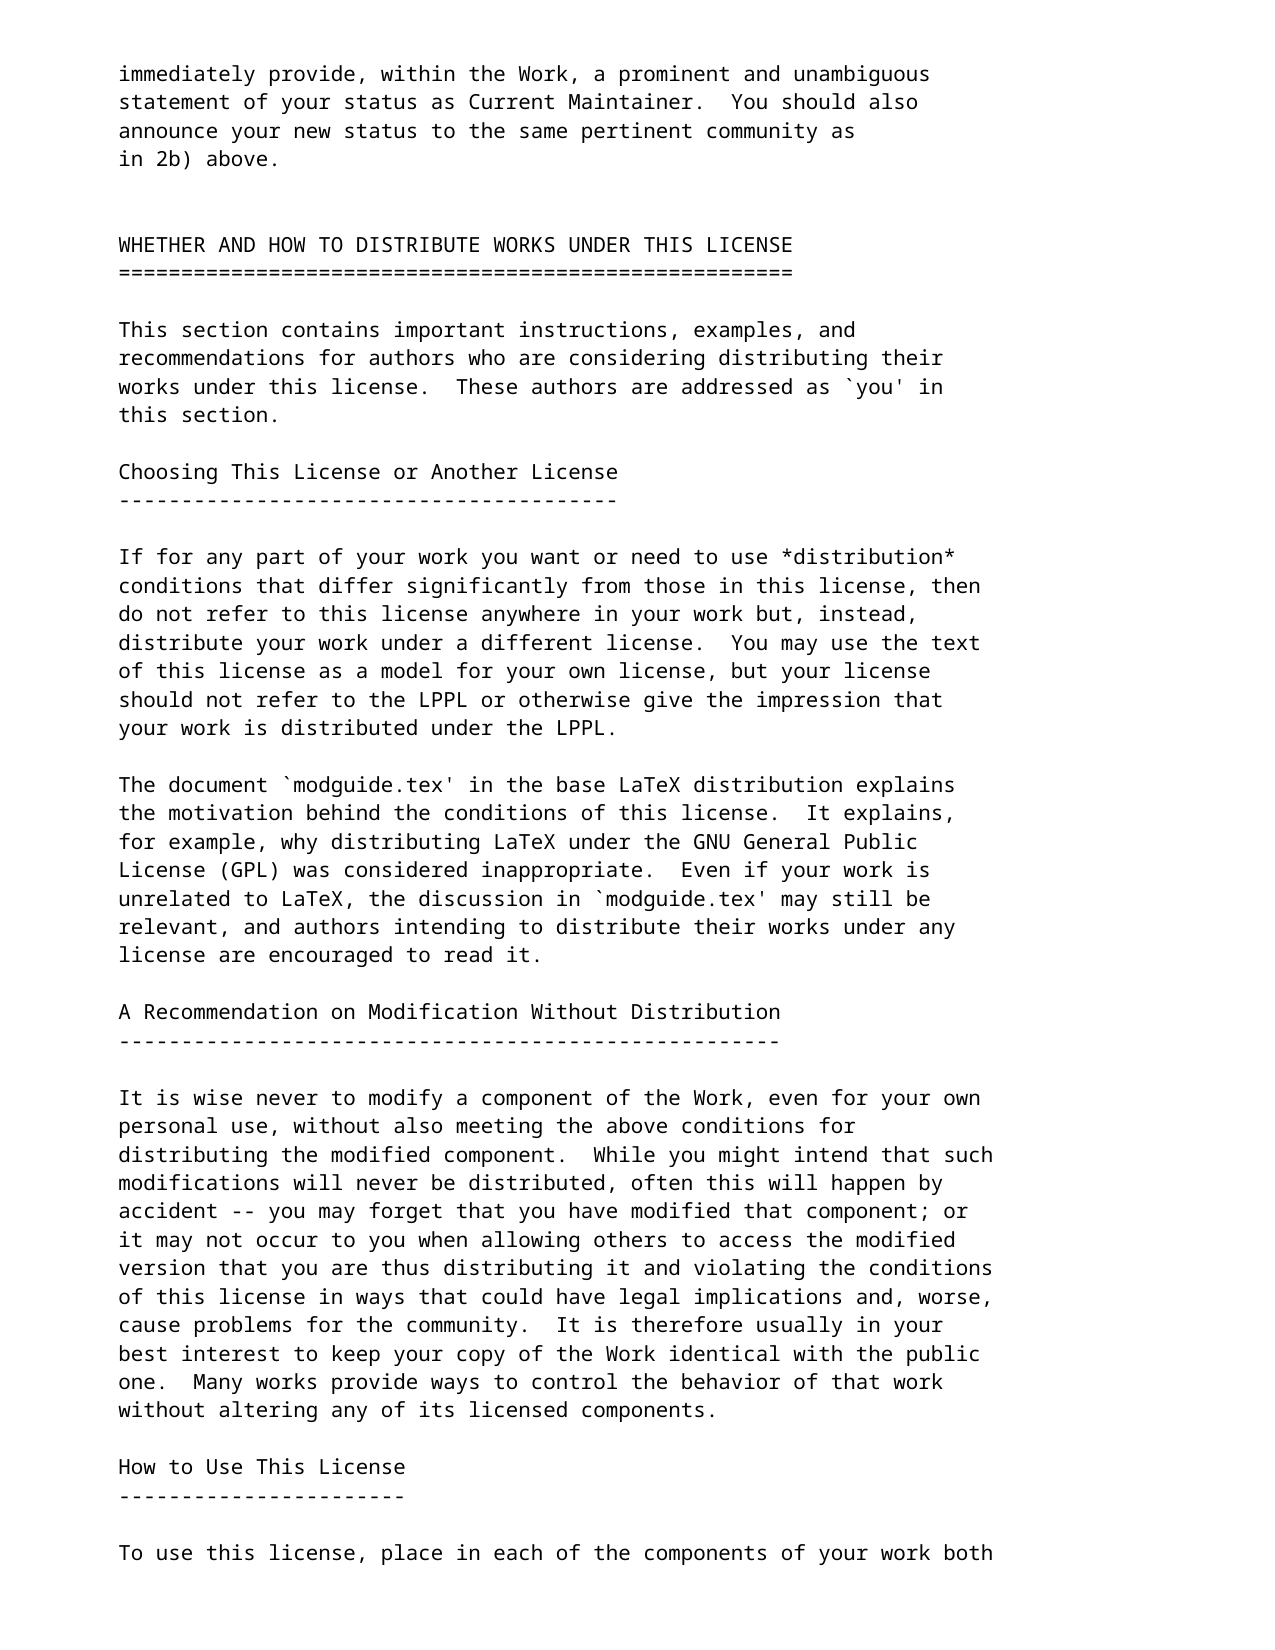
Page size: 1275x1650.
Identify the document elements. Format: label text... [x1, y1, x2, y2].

text conditions that differ significantly from those in this license, then [118, 571, 1216, 599]
text ---------------------------------------- [118, 486, 1216, 514]
text distribute your work under a different license. You may use the text [118, 628, 1216, 656]
text the motivation behind the conditions of this license. It explains, [118, 798, 1216, 827]
text works under this license. These authors are addressed as `you' in [118, 372, 1216, 400]
text The document `modguide.tex' in the base LaTeX distribution explains [118, 770, 1216, 798]
text personal use, without also meeting the above conditions for [118, 1111, 1216, 1140]
text announce your new status to the same pertinent community as [118, 116, 1216, 144]
text of this license as a model for your own license, but your license [118, 656, 1216, 685]
text this section. [118, 400, 1216, 429]
text To use this license, place in each of the components of your work both [118, 1538, 1216, 1566]
text ====================================================== [118, 258, 1216, 287]
text relevant, and authors intending to distribute their works under any [118, 912, 1216, 941]
text of this license in ways that could have legal implications and, worse, [118, 1282, 1216, 1310]
text immediately provide, within the Work, a prominent and unambiguous [118, 59, 1216, 87]
text How to Use This License [118, 1452, 1216, 1481]
text WHETHER AND HOW TO DISTRIBUTE WORKS UNDER THIS LICENSE [118, 230, 1216, 258]
text This section contains important instructions, examples, and [118, 315, 1216, 343]
text If for any part of your work you want or need to use *distribution* [118, 542, 1216, 571]
text your work is distributed under the LPPL. [118, 713, 1216, 742]
text recommendations for authors who are considering distributing their [118, 343, 1216, 372]
text without altering any of its licensed components. [118, 1396, 1216, 1424]
text one. Many works provide ways to control the behavior of that work [118, 1367, 1216, 1396]
text It is wise never to modify a component of the Work, even for your own [118, 1083, 1216, 1111]
text License (GPL) was considered inappropriate. Even if your work is [118, 855, 1216, 884]
text statement of your status as Current Maintainer. You should also [118, 87, 1216, 116]
text for example, why distributing LaTeX under the GNU General Public [118, 827, 1216, 855]
text ----------------------- [118, 1481, 1216, 1509]
text unrelated to LaTeX, the discussion in `modguide.tex' may still be [118, 884, 1216, 912]
text accident -- you may forget that you have modified that component; or [118, 1197, 1216, 1225]
text cause problems for the community. It is therefore usually in your [118, 1310, 1216, 1339]
text in 2b) above. [118, 144, 1216, 173]
text version that you are thus distributing it and violating the conditions [118, 1253, 1216, 1282]
text A Recommendation on Modification Without Distribution [118, 997, 1216, 1026]
text should not refer to the LPPL or otherwise give the impression that [118, 685, 1216, 713]
text modifications will never be distributed, often this will happen by [118, 1168, 1216, 1197]
text it may not occur to you when allowing others to access the modified [118, 1225, 1216, 1253]
text license are encouraged to read it. [118, 941, 1216, 969]
text ----------------------------------------------------- [118, 1026, 1216, 1054]
text distributing the modified component. While you might intend that such [118, 1140, 1216, 1168]
text do not refer to this license anywhere in your work but, instead, [118, 599, 1216, 628]
text best interest to keep your copy of the Work identical with the public [118, 1339, 1216, 1367]
text Choosing This License or Another License [118, 457, 1216, 486]
